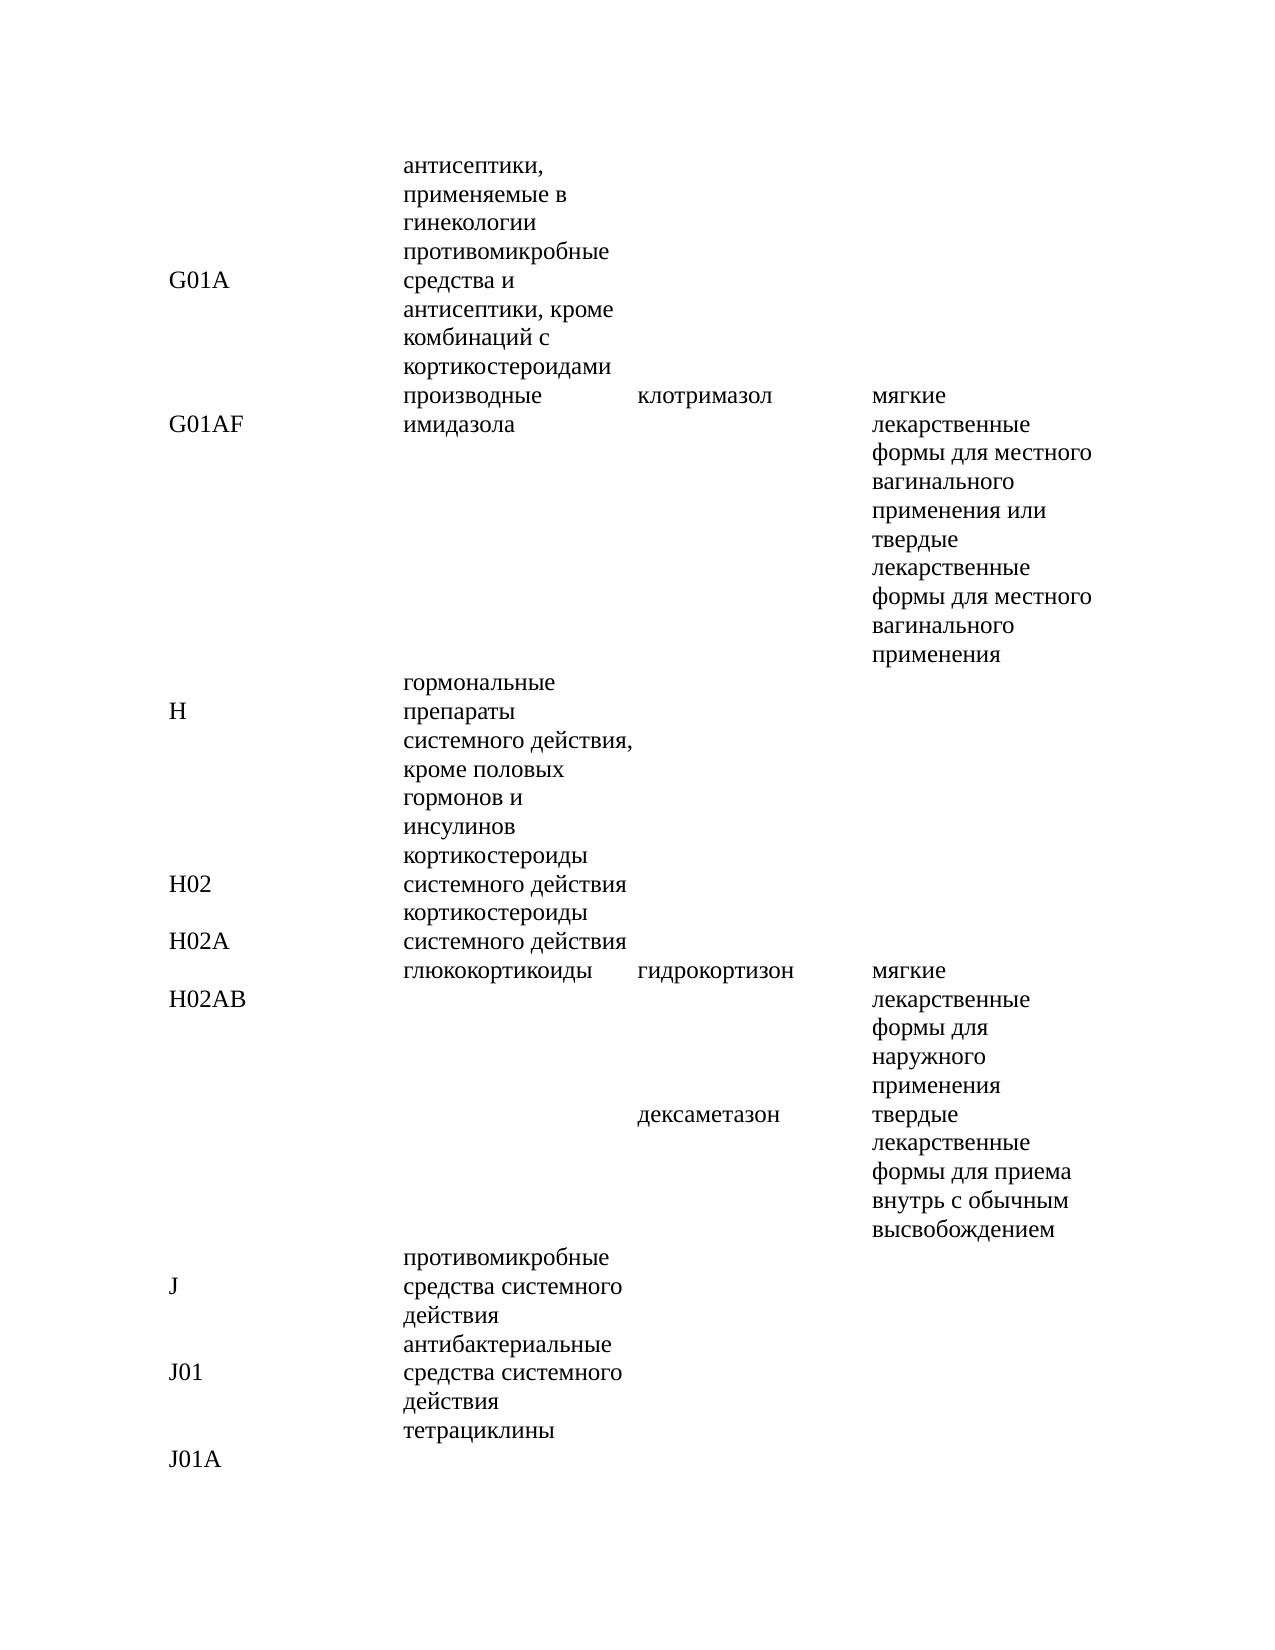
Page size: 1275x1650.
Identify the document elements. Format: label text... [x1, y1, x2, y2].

table_cell J01A [169, 1415, 403, 1472]
table_cell твердые лекарственные формы для приема внутрь с обычным высвобождением [872, 1099, 1106, 1242]
table_cell [638, 150, 872, 236]
table_cell антисептики, применяемые в гинекологии [403, 150, 637, 236]
table_cell [638, 1329, 872, 1415]
table_cell мягкие лекарственные формы для наружного применения [872, 955, 1106, 1099]
table_cell мягкие лекарственные формы для местного вагинального применения или твердые лекарственные формы для местного вагинального применения [872, 380, 1106, 667]
table_cell [872, 1243, 1106, 1329]
table_cell H02A [169, 898, 403, 955]
table_cell [638, 1415, 872, 1472]
table_cell противомикробные средства и антисептики, кроме комбинаций с кортикостероидами [403, 236, 637, 380]
table_cell H02AB [169, 955, 403, 1242]
table_cell клотримазол [638, 380, 872, 667]
table_cell [638, 668, 872, 840]
table_cell производные имидазола [403, 380, 637, 667]
table_cell J01 [169, 1329, 403, 1415]
table_cell H [169, 668, 403, 840]
table_cell G01A [169, 236, 403, 380]
table_cell гормональные препараты системного действия, кроме половых гормонов и инсулинов [403, 668, 637, 840]
table_cell кортикостероиды системного действия [403, 898, 637, 955]
table_cell тетрациклины [403, 1415, 637, 1472]
table_cell гидрокортизон [638, 955, 872, 1099]
table_cell G01AF [169, 380, 403, 667]
table_cell J [169, 1243, 403, 1329]
table_cell [872, 668, 1106, 840]
table_cell [638, 236, 872, 380]
table_cell дексаметазон [638, 1099, 872, 1242]
table_cell [638, 840, 872, 897]
table_cell H02 [169, 840, 403, 897]
table_cell противомикробные средства системного действия [403, 1243, 637, 1329]
table_cell [638, 1243, 872, 1329]
table_cell [872, 150, 1106, 236]
table_cell [872, 236, 1106, 380]
table_cell кортикостероиды системного действия [403, 840, 637, 897]
table_cell [872, 898, 1106, 955]
table_cell [638, 898, 872, 955]
table_cell [169, 150, 403, 236]
table_cell глюкокортикоиды [403, 955, 637, 1242]
table_cell антибактериальные средства системного действия [403, 1329, 637, 1415]
table_cell [872, 1415, 1106, 1472]
table_cell [872, 840, 1106, 897]
table_cell [872, 1329, 1106, 1415]
